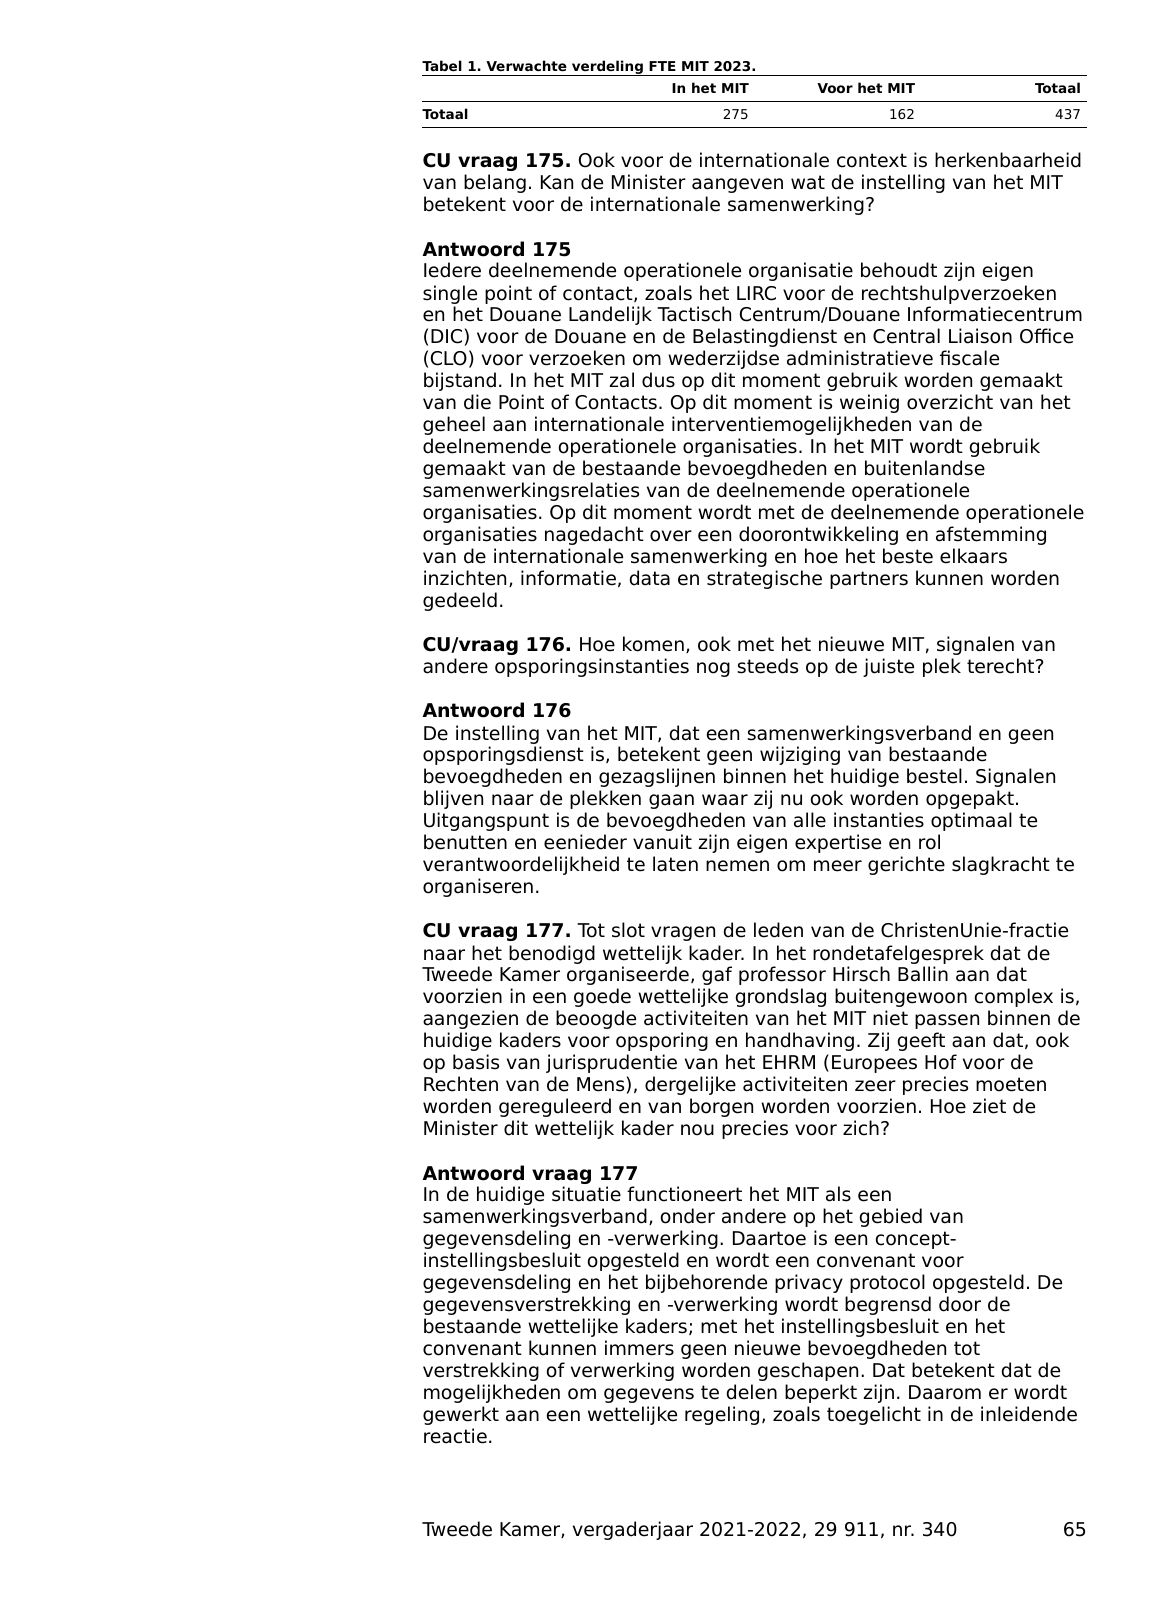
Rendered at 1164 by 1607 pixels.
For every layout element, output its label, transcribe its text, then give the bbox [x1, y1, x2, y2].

table_cell Voor het MIT [754, 76, 921, 101]
table_cell 162 [754, 102, 921, 127]
text In de huidige situatie functioneert het MIT als een samenwerkingsverband, onder andere op het gebied van gegevensdeling en -verwerking. Daartoe is een concept-instellingsbesluit opgesteld en wordt een convenant voor gegevensdeling en het bijbehorende privacy protocol opgesteld. De gegevensverstrekking en -verwerking wordt begrensd door de bestaande wettelijke kaders; met het instellingsbesluit en het convenant kunnen immers geen nieuwe bevoegdheden tot verstrekking of verwerking worden geschapen. Dat betekent dat de mogelijkheden om gegevens te delen beperkt zijn. Daarom er wordt gewerkt aan een wettelijke regeling, zoals toegelicht in de inleidende reactie. [422, 1184, 1087, 1448]
text Iedere deelnemende operationele organisatie behoudt zijn eigen single point of contact, zoals het LIRC voor de rechtshulpverzoeken en het Douane Landelijk Tactisch Centrum/Douane Informatiecentrum (DIC) voor de Douane en de Belastingdienst en Central Liaison Office (CLO) voor verzoeken om wederzijdse administratieve fiscale bijstand. In het MIT zal dus op dit moment gebruik worden gemaakt van die Point of Contacts. Op dit moment is weinig overzicht van het geheel aan internationale interventiemogelijkheden van de deelnemende operationele organisaties. In het MIT wordt gebruik gemaakt van de bestaande bevoegdheden en buitenlandse samenwerkingsrelaties van de deelnemende operationele organisaties. Op dit moment wordt met de deelnemende operationele organisaties nagedacht over een doorontwikkeling en afstemming van de internationale samenwerking en hoe het beste elkaars inzichten, informatie, data en strategische partners kunnen worden gedeeld. [422, 260, 1087, 612]
text CU/vraag 176. Hoe komen, ook met het nieuwe MIT, signalen van andere opsporingsinstanties nog steeds op de juiste plek terecht? [422, 634, 1087, 678]
text CU vraag 177. Tot slot vragen de leden van de ChristenUnie-fractie naar het benodigd wettelijk kader. In het rondetafelgesprek dat de Tweede Kamer organiseerde, gaf professor Hirsch Ballin aan dat voorzien in een goede wettelijke grondslag buitengewoon complex is, aangezien de beoogde activiteiten van het MIT niet passen binnen de huidige kaders voor opsporing en handhaving. Zij geeft aan dat, ook op basis van jurisprudentie van het EHRM (Europees Hof voor de Rechten van de Mens), dergelijke activiteiten zeer precies moeten worden gereguleerd en van borgen worden voorzien. Hoe ziet de Minister dit wettelijk kader nou precies voor zich? [422, 920, 1087, 1140]
table_cell Totaal [422, 102, 588, 127]
table_cell 437 [921, 102, 1087, 127]
table_cell Totaal [921, 76, 1087, 101]
subtitle Antwoord vraag 177 [422, 1162, 1087, 1184]
table_cell In het MIT [588, 76, 754, 101]
table_header Tabel 1. Verwachte verdeling FTE MIT 2023. [422, 59, 1087, 75]
subtitle Antwoord 175 [422, 238, 1087, 260]
table_cell 275 [588, 102, 754, 127]
table_cell [422, 76, 588, 101]
text CU vraag 175. Ook voor de internationale context is herkenbaarheid van belang. Kan de Minister aangeven wat de instelling van het MIT betekent voor de internationale samenwerking? [422, 150, 1087, 216]
subtitle Antwoord 176 [422, 700, 1087, 722]
text De instelling van het MIT, dat een samenwerkingsverband en geen opsporingsdienst is, betekent geen wijziging van bestaande bevoegdheden en gezagslijnen binnen het huidige bestel. Signalen blijven naar de plekken gaan waar zij nu ook worden opgepakt. Uitgangspunt is de bevoegdheden van alle instanties optimaal te benutten en eenieder vanuit zijn eigen expertise en rol verantwoordelijkheid te laten nemen om meer gerichte slagkracht te organiseren. [422, 722, 1087, 898]
